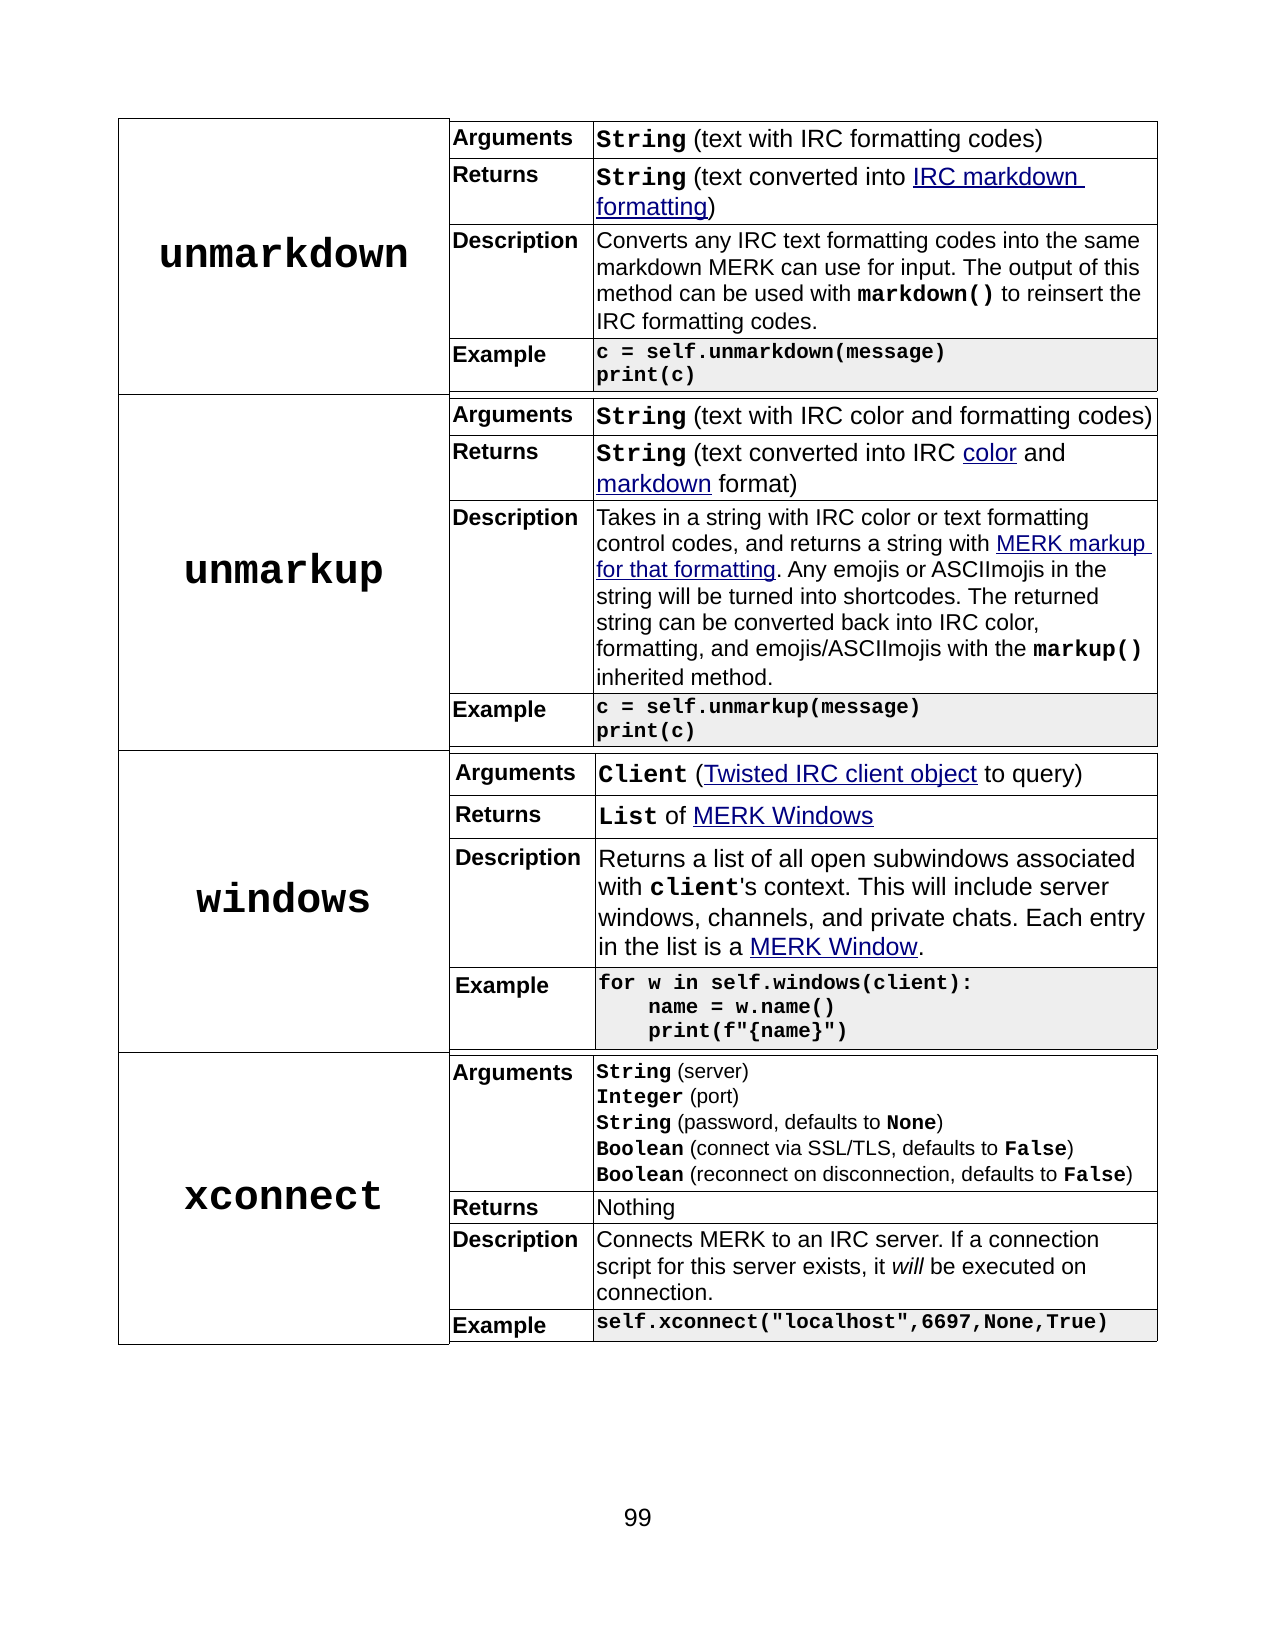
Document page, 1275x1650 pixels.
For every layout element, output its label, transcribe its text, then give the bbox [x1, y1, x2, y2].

table_header Arguments [450, 1056, 593, 1191]
table_cell Example [450, 968, 595, 1049]
table_cell List of MERK Windows [596, 796, 1157, 838]
table_cell c = self.unmarkup(message) print(c) [594, 694, 1157, 746]
table_cell Converts any IRC text formatting codes into the same markdown MERK can use for input. The output of this method can be used with markdown() to reinsert the IRC formatting codes. [594, 225, 1157, 338]
table_cell Returns a list of all open subwindows associated with client's context. This will include server windows, channels, and private chats. Each entry in the list is a MERK Window. [596, 839, 1157, 967]
table_cell Description [450, 839, 595, 967]
table_cell Description [450, 501, 593, 693]
table_cell windows [119, 751, 449, 1052]
table_cell xconnect [119, 1053, 449, 1344]
table_cell Example [450, 694, 593, 746]
table_header String (server) Integer (port) String (password, defaults to None) Boolean (connect via SSL/TLS, defaults to False) Boolean (reconnect on disconnection, defaults to False) [594, 1056, 1157, 1191]
table_cell unmarkdown [119, 119, 449, 394]
table_cell String (text converted into IRC markdown formatting) [594, 159, 1157, 224]
table_cell Example [450, 339, 593, 391]
table_cell self.xconnect("localhost",6697,None,True) [594, 1310, 1157, 1341]
table_header Arguments [450, 122, 593, 158]
table_cell Returns [450, 159, 593, 224]
table_cell unmarkup [119, 395, 449, 750]
table_header String (text with IRC color and formatting codes) [594, 399, 1157, 434]
table_header Arguments [450, 754, 595, 795]
table_cell Example [450, 1310, 593, 1341]
table_cell for w in self.windows(client): name = w.name() print(f"{name}") [596, 968, 1157, 1049]
table_header Client (Twisted IRC client object to query) [596, 754, 1157, 795]
table_cell Returns [450, 436, 593, 500]
table_cell Nothing [594, 1192, 1157, 1223]
table_cell [450, 394, 1157, 398]
table_cell Description [450, 1224, 593, 1308]
table_header String (text with IRC formatting codes) [594, 122, 1157, 158]
table_cell Returns [450, 1192, 593, 1223]
table_cell Returns [450, 796, 595, 838]
table_cell String (text converted into IRC color and markdown format) [594, 436, 1157, 500]
table_cell Connects MERK to an IRC server. If a connection script for this server exists, it will be executed on connection. [594, 1224, 1157, 1308]
table_cell c = self.unmarkdown(message) print(c) [594, 339, 1157, 391]
table_cell Takes in a string with IRC color or text formatting control codes, and returns a string with MERK markup for that formatting. Any emojis or ASCIImojis in the string will be turned into shortcodes. The returned string can be converted back into IRC color, formatting, and emojis/ASCIImojis with the markup() inherited method. [594, 501, 1157, 693]
table_header Arguments [450, 399, 593, 434]
table_cell Description [450, 225, 593, 338]
